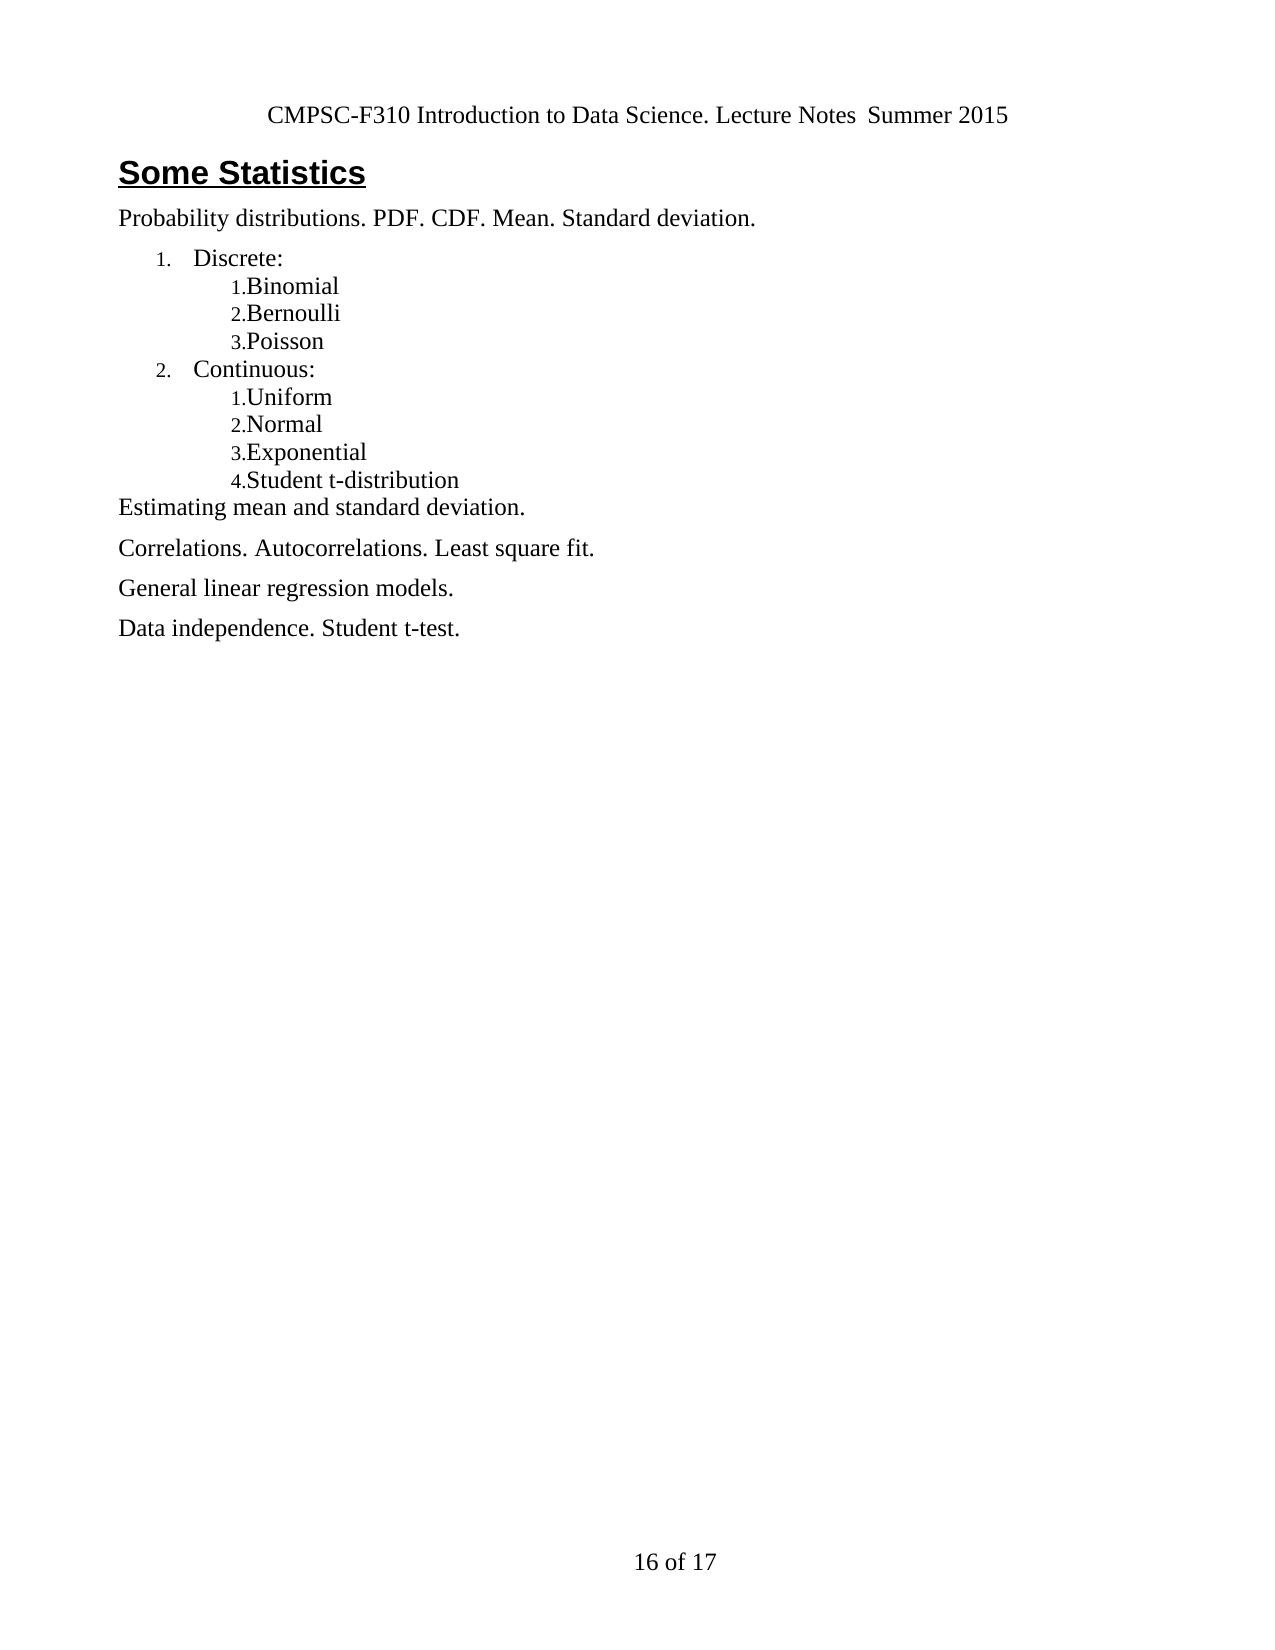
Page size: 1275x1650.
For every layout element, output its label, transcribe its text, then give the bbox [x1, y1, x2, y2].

text Estimating mean and standard deviation. [118, 493, 1157, 521]
list Continuous: [156, 355, 1157, 383]
list Bernoulli [118, 299, 1157, 327]
list Exponential [118, 438, 1157, 466]
subtitle Some Statistics [118, 154, 1157, 191]
text General linear regression models. [118, 574, 1157, 602]
list Student t-distribution [118, 466, 1157, 493]
text Data independence. Student t-test. [118, 614, 1157, 642]
list Poisson [118, 327, 1157, 355]
text Correlations. Autocorrelations. Least square fit. [118, 534, 1157, 561]
list Uniform [118, 383, 1157, 410]
list Discrete: [156, 244, 1157, 272]
list Binomial [118, 272, 1157, 299]
list Normal [118, 410, 1157, 438]
text Probability distributions. PDF. CDF. Mean. Standard deviation. [118, 204, 1157, 232]
